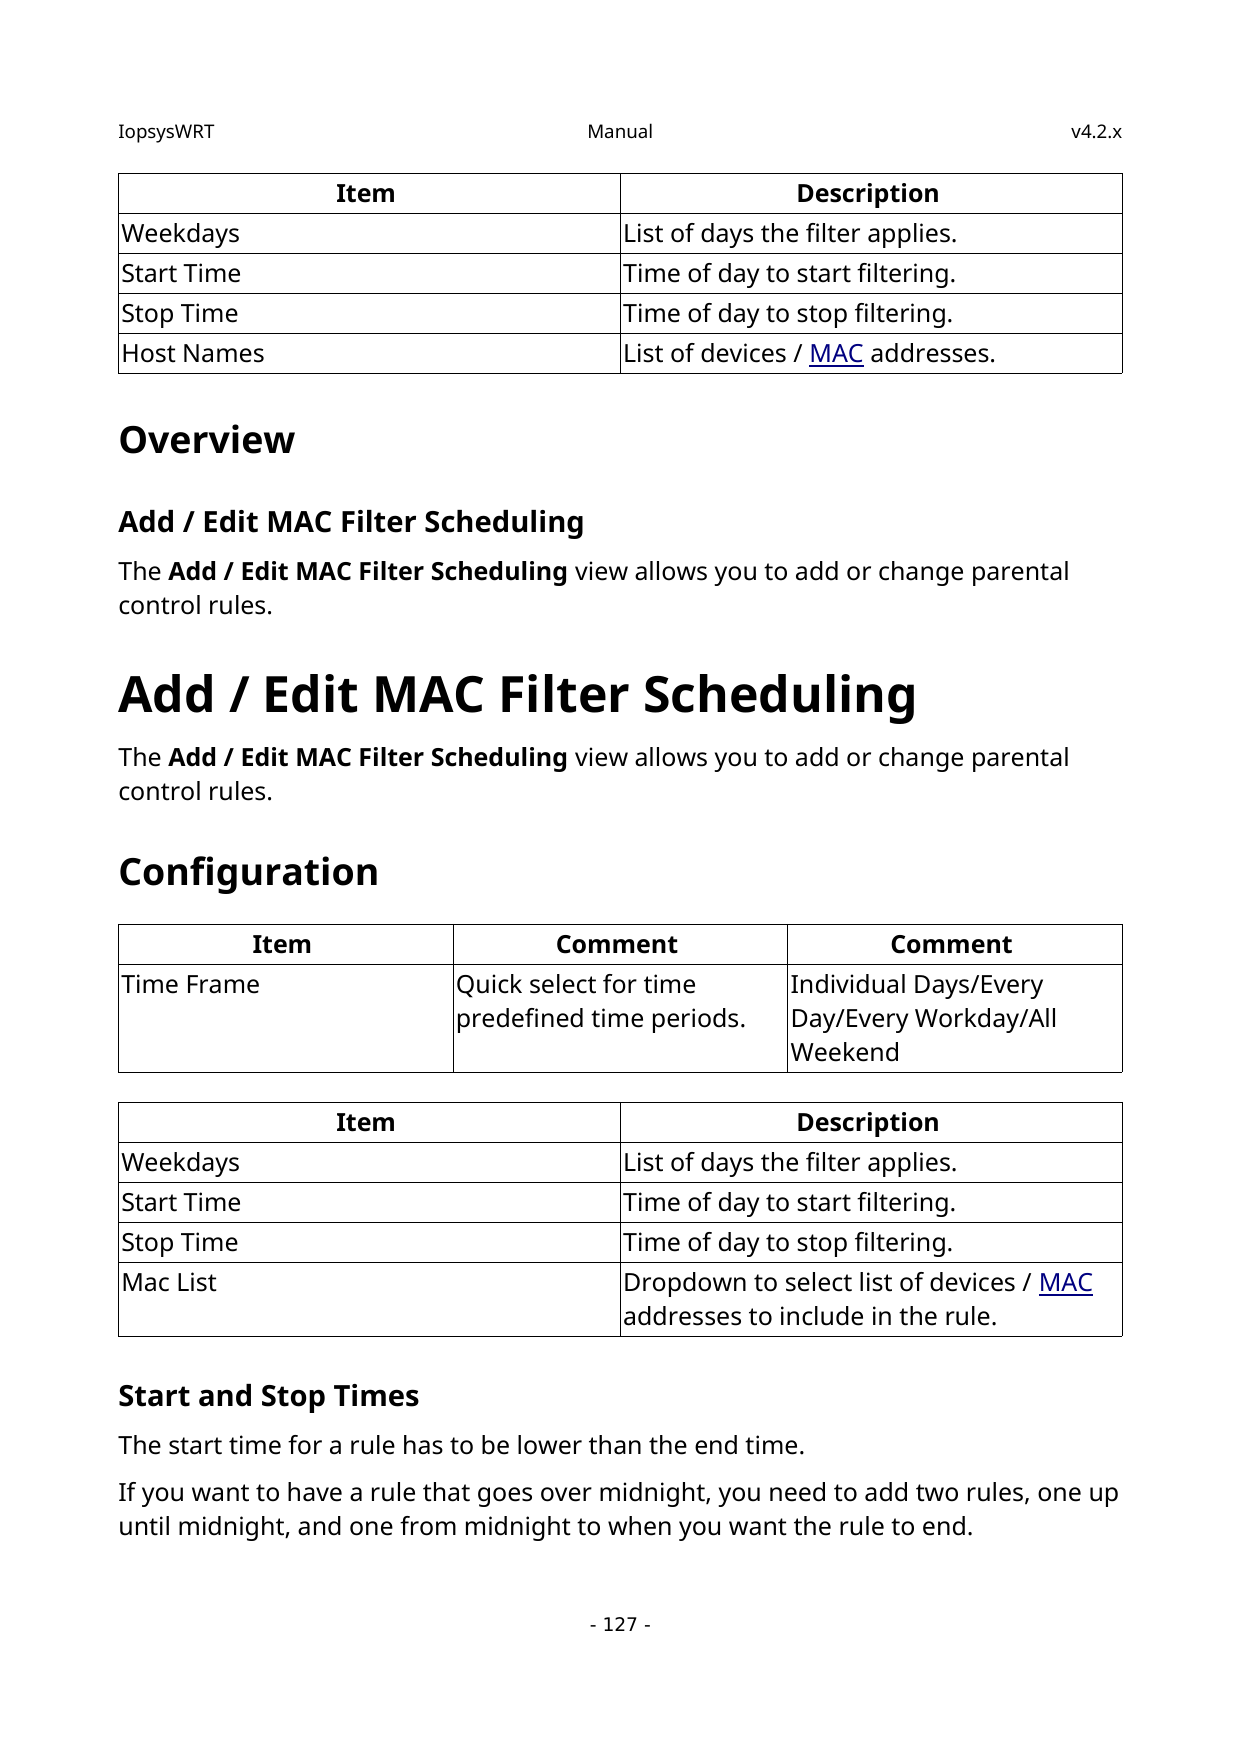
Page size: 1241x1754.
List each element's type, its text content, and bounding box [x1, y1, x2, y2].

table_cell Dropdown to select list of devices / MAC addresses to include in the rule. [621, 1263, 1122, 1336]
table_cell Host Names [119, 334, 620, 373]
table_cell Stop Time [119, 294, 620, 333]
table_header Item [119, 1103, 620, 1142]
table_cell Time of day to start filtering. [621, 254, 1122, 293]
text The start time for a rule has to be lower than the end time. [118, 1428, 1122, 1462]
table_cell Weekdays [119, 214, 620, 253]
table_header Description [621, 174, 1122, 213]
table_cell Time of day to stop filtering. [621, 294, 1122, 333]
table_cell Mac List [119, 1263, 620, 1336]
subtitle Add / Edit MAC Filter Scheduling [118, 659, 1122, 727]
table_cell Stop Time [119, 1223, 620, 1262]
text If you want to have a rule that goes over midnight, you need to add two rules, one up until midnight, and one from midnight to when you want the rule to end. [118, 1474, 1122, 1543]
table_cell Time of day to start filtering. [621, 1183, 1122, 1222]
table_cell List of days the filter applies. [621, 1143, 1122, 1182]
subtitle Add / Edit MAC Filter Scheduling [118, 502, 1122, 541]
table_cell Start Time [119, 1183, 620, 1222]
table_cell Weekdays [119, 1143, 620, 1182]
table_cell Time of day to stop filtering. [621, 1223, 1122, 1262]
table_header Item [119, 925, 453, 964]
table_cell Quick select for time predefined time periods. [454, 965, 787, 1072]
table_cell List of days the filter applies. [621, 214, 1122, 253]
table_header Comment [454, 925, 787, 964]
table_cell List of devices / MAC addresses. [621, 334, 1122, 373]
subtitle Overview [118, 413, 1122, 464]
table_cell Start Time [119, 254, 620, 293]
table_cell Individual Days/Every Day/Every Workday/All Weekend [788, 965, 1122, 1072]
subtitle Start and Stop Times [118, 1376, 1122, 1415]
text The Add / Edit MAC Filter Scheduling view allows you to add or change parental control rules. [118, 554, 1122, 622]
subtitle Configuration [118, 846, 1122, 897]
text The Add / Edit MAC Filter Scheduling view allows you to add or change parental control rules. [118, 740, 1122, 808]
table_header Comment [788, 925, 1122, 964]
table_header Description [621, 1103, 1122, 1142]
table_header Item [119, 174, 620, 213]
table_cell Time Frame [119, 965, 453, 1072]
